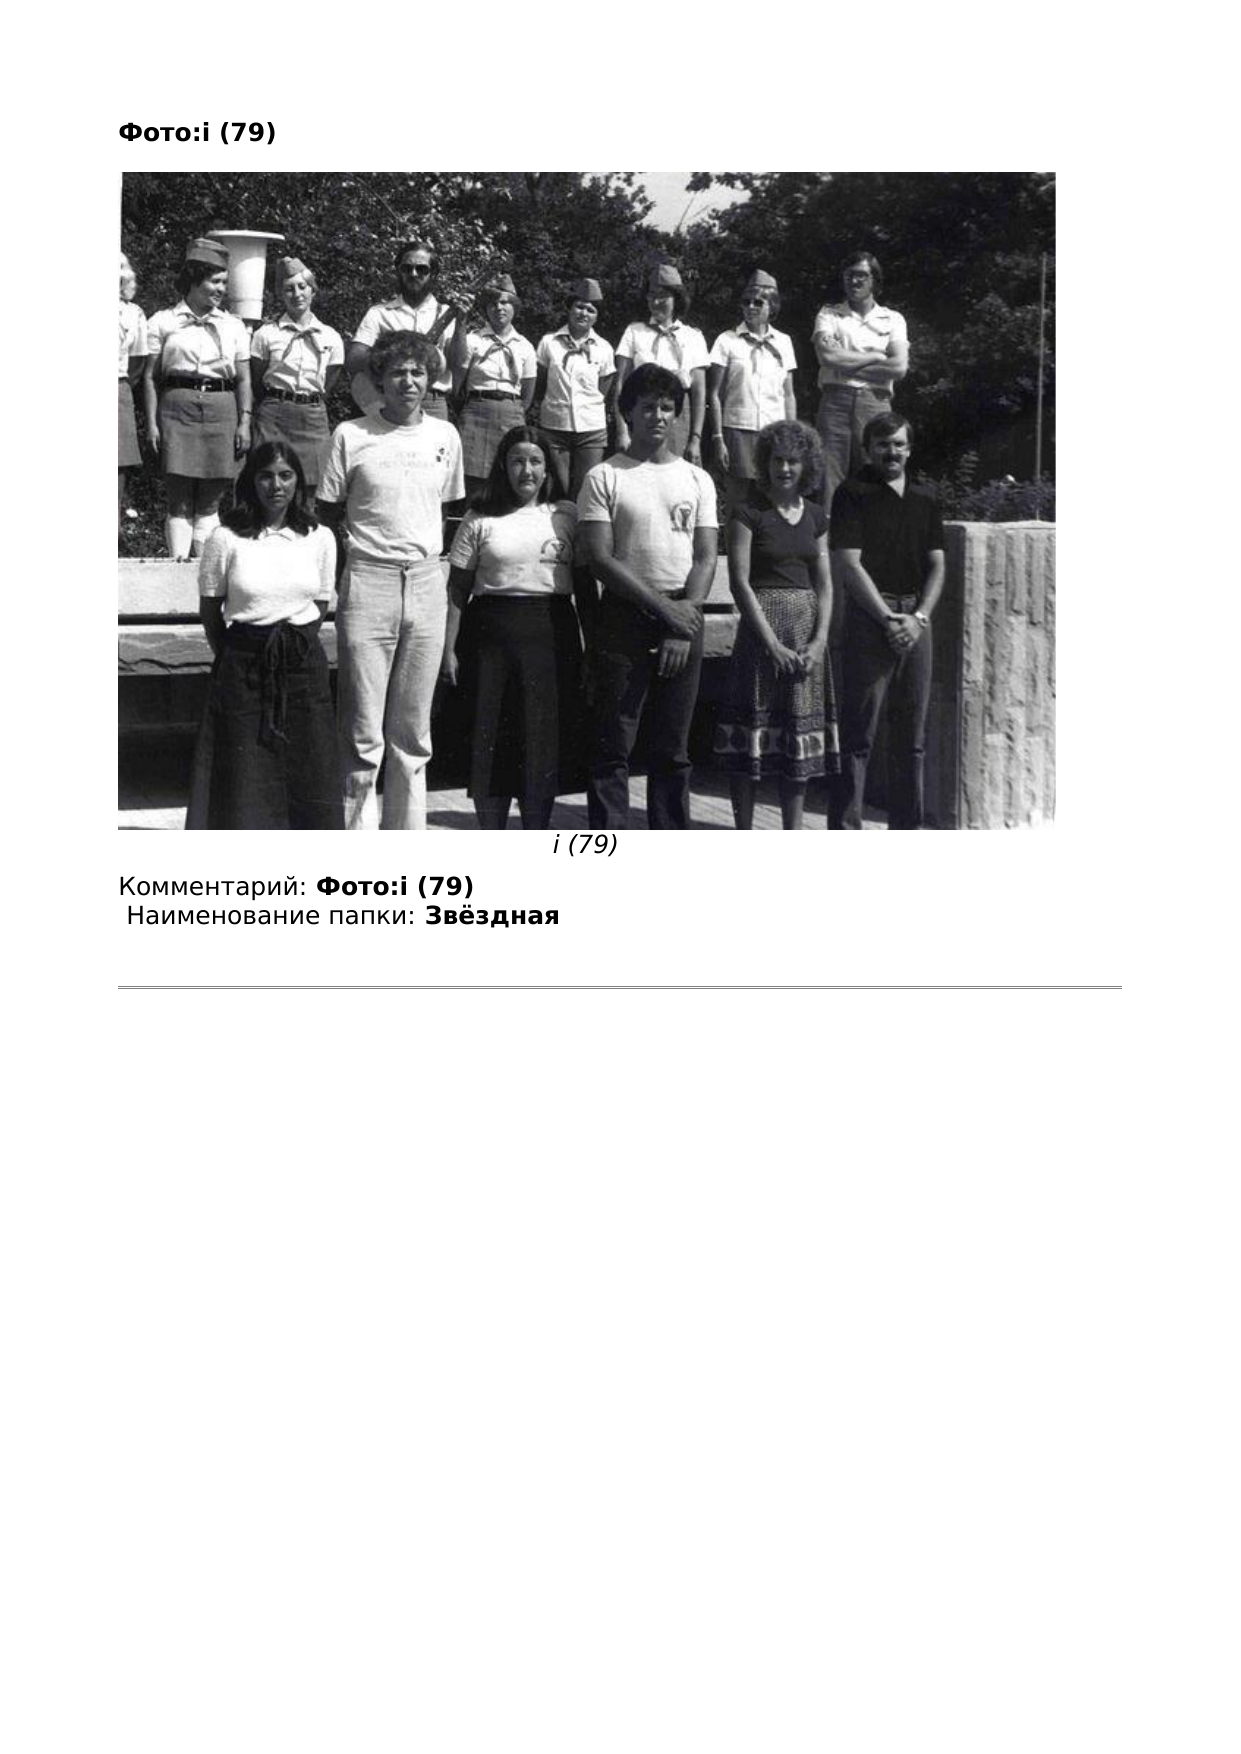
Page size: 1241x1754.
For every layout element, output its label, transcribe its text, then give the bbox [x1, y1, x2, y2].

subtitle Фото:i (79) [118, 118, 1122, 147]
text i (79) [118, 830, 1056, 859]
text Комментарий: Фото:i (79) Наименование папки: Звёздная [118, 872, 1122, 959]
picture [118, 172, 1056, 830]
